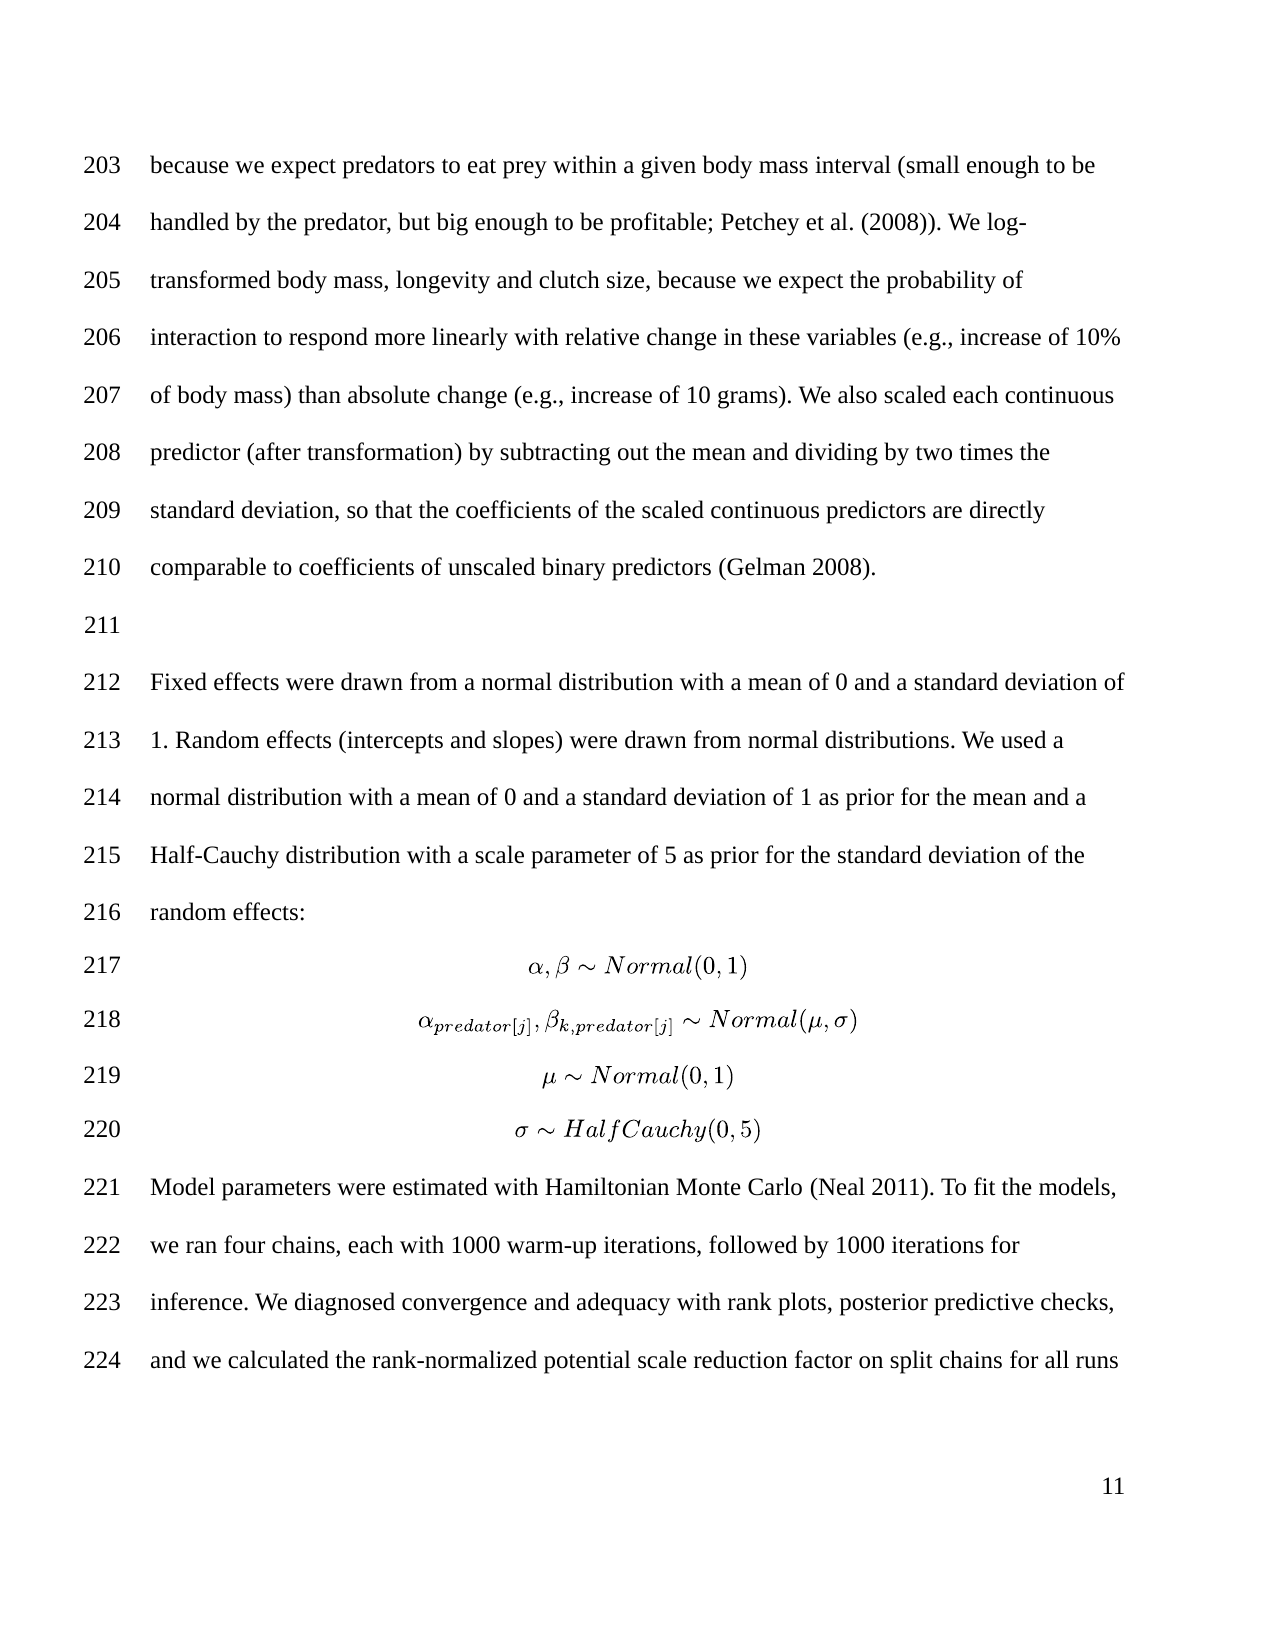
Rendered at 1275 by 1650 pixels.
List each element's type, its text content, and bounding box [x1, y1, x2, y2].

text because we expect predators to eat prey within a given body mass interval (small enough to be handled by the predator, but big enough to be profitable; Petchey et al. (2008)). We log-transformed body mass, longevity and clutch size, because we expect the probability of interaction to respond more linearly with relative change in these variables (e.g., increase of 10% of body mass) than absolute change (e.g., increase of 10 grams). We also scaled each continuous predictor (after transformation) by subtracting out the mean and dividing by two times the standard deviation, so that the coefficients of the scaled continuous predictors are directly comparable to coefficients of unscaled binary predictors (Gelman 2008). [150, 150, 1125, 581]
text Model parameters were estimated with Hamiltonian Monte Carlo (Neal 2011). To fit the models, we ran four chains, each with 1000 warm-up iterations, followed by 1000 iterations for inference. We diagnosed convergence and adequacy with rank plots, posterior predictive checks, and we calculated the rank-normalized potential scale reduction factor on split chains for all runs [150, 1172, 1125, 1373]
text Fixed effects were drawn from a normal distribution with a mean of 0 and a standard deviation of 1. Random effects (intercepts and slopes) were drawn from normal distributions. We used a normal distribution with a mean of 0 and a standard deviation of 1 as prior for the mean and a Half-Cauchy distribution with a scale parameter of 5 as prior for the standard deviation of the random effects: [150, 667, 1125, 926]
